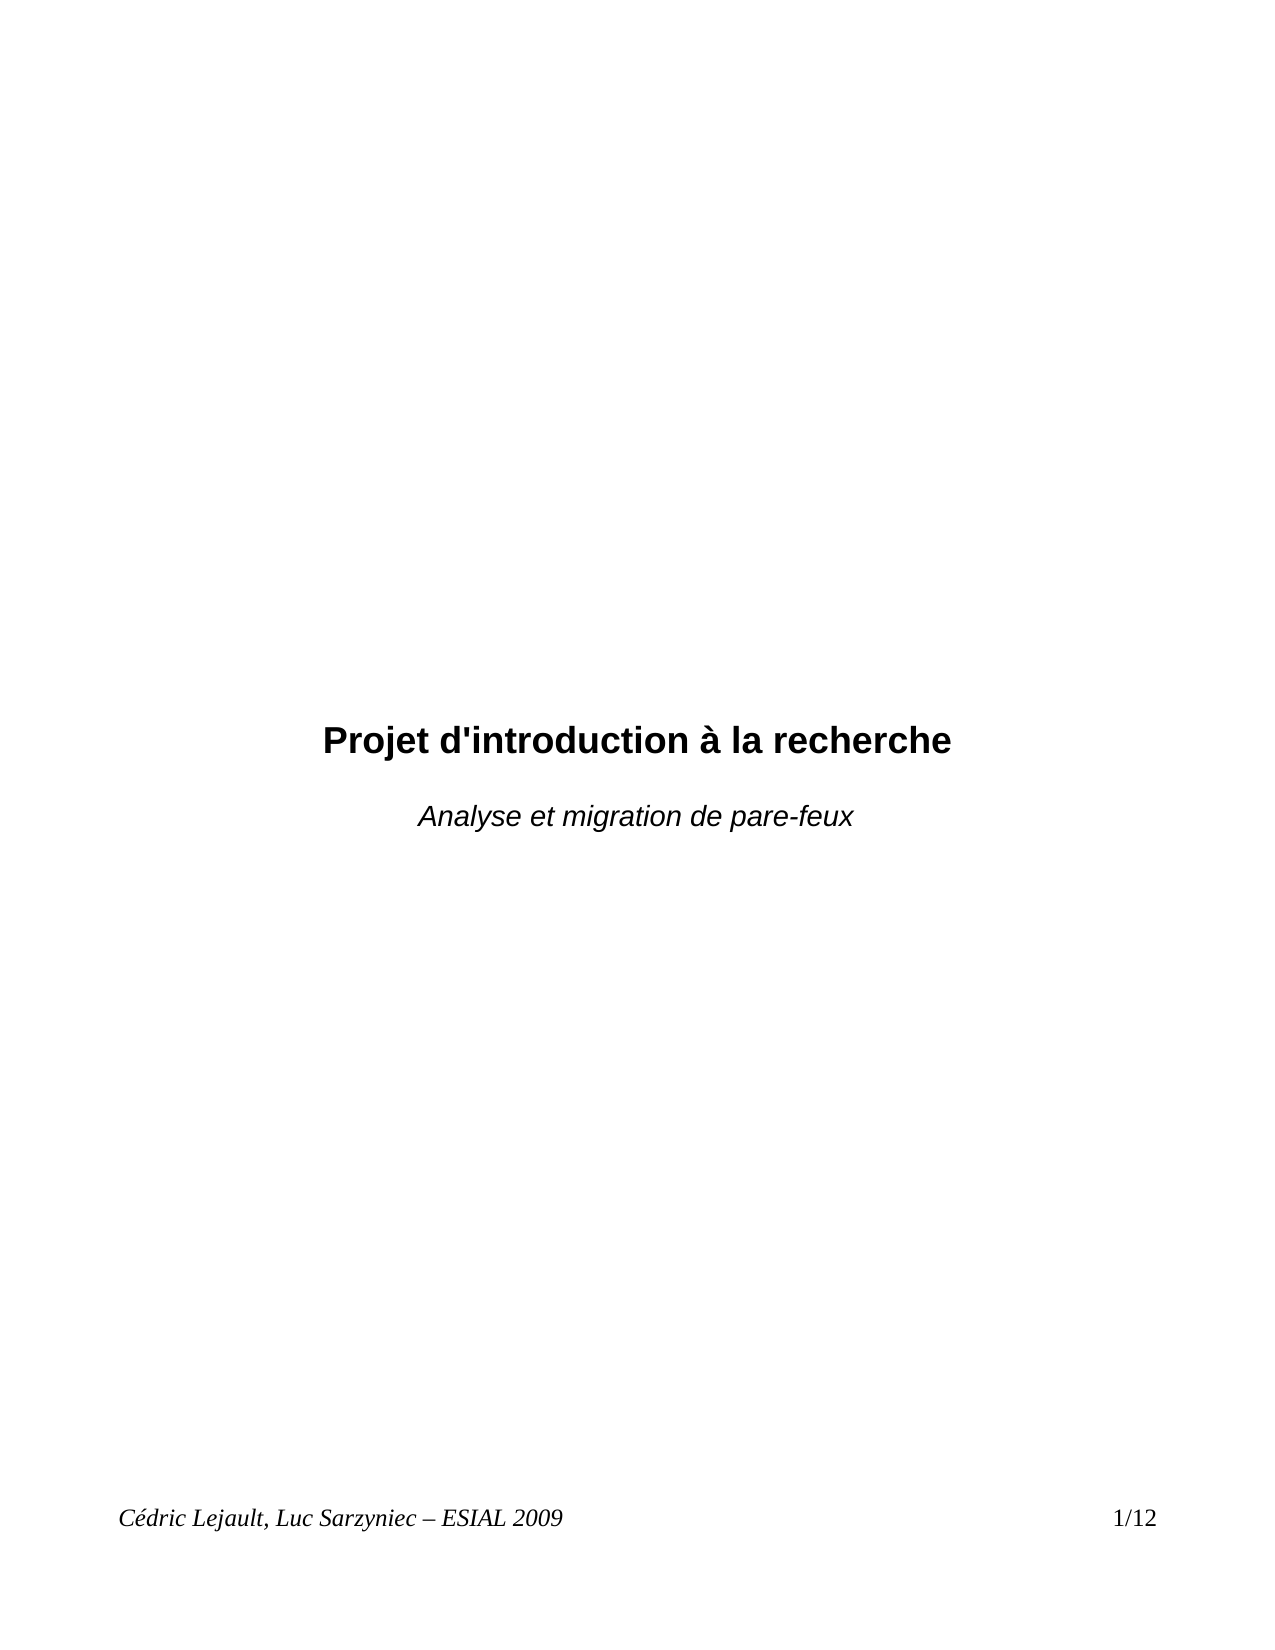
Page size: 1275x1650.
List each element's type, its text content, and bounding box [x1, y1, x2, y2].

subtitle Analyse et migration de pare-feux [118, 799, 1157, 832]
title Projet d'introduction à la recherche [118, 718, 1157, 761]
